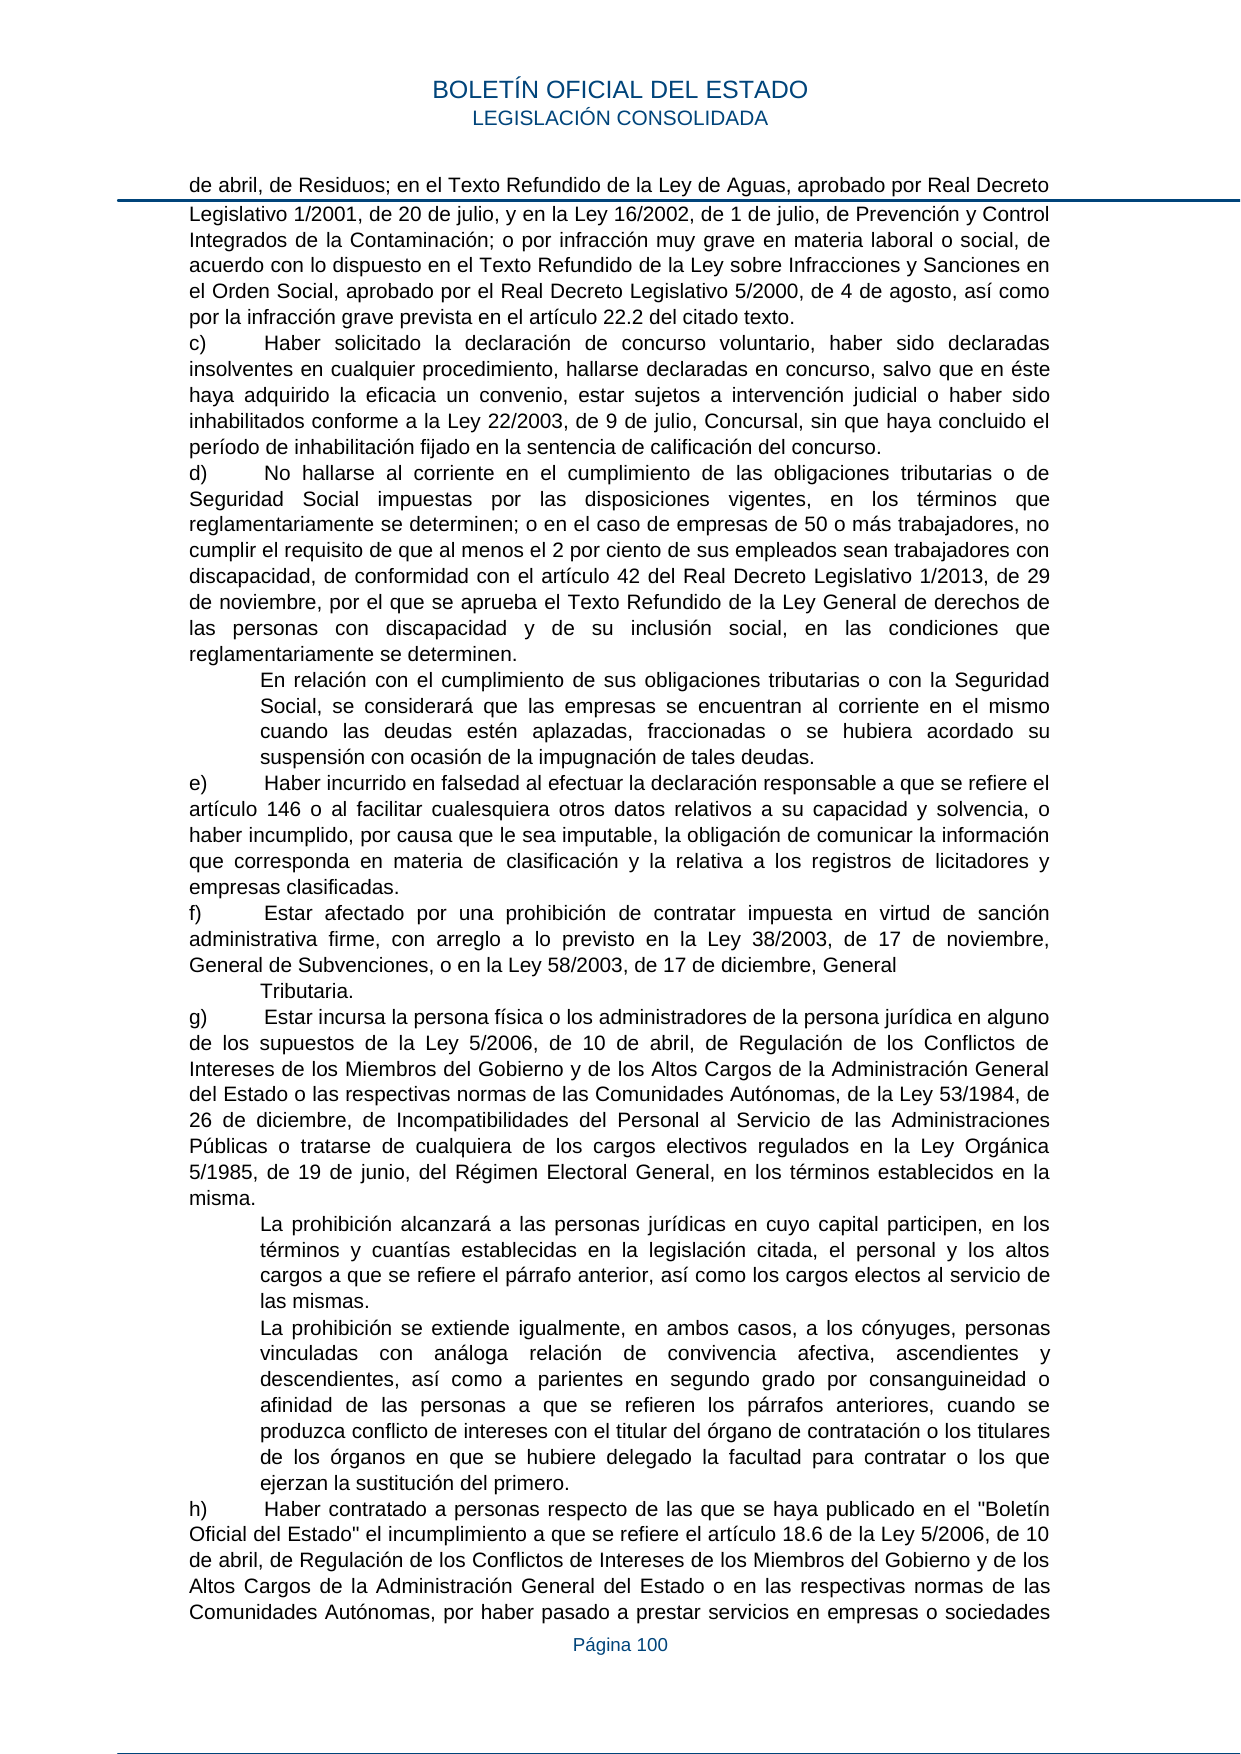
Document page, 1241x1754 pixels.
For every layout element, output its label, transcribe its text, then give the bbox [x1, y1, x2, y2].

text Tributaria. [260, 978, 1051, 1002]
list No hallarse al corriente en el cumplimiento de las obligaciones tributarias o de Seguridad Social impuestas por las disposiciones vigentes, en los términos que reglamentariamente se determinen; o en el caso de empresas de 50 o más trabajadores, no cumplir el requisito de que al menos el 2 por ciento de sus empleados sean trabajadores con discapacidad, de conformidad con el artículo 42 del Real Decreto Legislativo 1/2013, de 29 de noviembre, por el que se aprueba el Texto Refundido de la Ley General de derechos de las personas con discapacidad y de su inclusión social, en las condiciones que reglamentariamente se determinen. [189, 461, 1051, 665]
text La prohibición alcanzará a las personas jurídicas en cuyo capital participen, en los términos y cuantías establecidas en la legislación citada, el personal y los altos cargos a que se refiere el párrafo anterior, así como los cargos electos al servicio de las mismas. [260, 1212, 1051, 1313]
list Haber incurrido en falsedad al efectuar la declaración responsable a que se refiere el artículo 146 o al facilitar cualesquiera otros datos relativos a su capacidad y solvencia, o haber incumplido, por causa que le sea imputable, la obligación de comunicar la información que corresponda en materia de clasificación y la relativa a los registros de licitadores y empresas clasificadas. [189, 771, 1051, 898]
text En relación con el cumplimiento de sus obligaciones tributarias o con la Seguridad Social, se considerará que las empresas se encuentran al corriente en el mismo cuando las deudas estén aplazadas, fraccionadas o se hubiera acordado su suspensión con ocasión de la impugnación de tales deudas. [260, 668, 1051, 769]
list de abril, de Residuos; en el Texto Refundido de la Ley de Aguas, aprobado por Real Decreto [189, 173, 1051, 199]
list Haber contratado a personas respecto de las que se haya publicado en el "Boletín Oficial del Estado" el incumplimiento a que se refiere el artículo 18.6 de la Ley 5/2006, de 10 de abril, de Regulación de los Conflictos de Intereses de los Miembros del Gobierno y de los Altos Cargos de la Administración General del Estado o en las respectivas normas de las Comunidades Autónomas, por haber pasado a prestar servicios en empresas o sociedades [189, 1496, 1051, 1624]
list Haber solicitado la declaración de concurso voluntario, haber sido declaradas insolventes en cualquier procedimiento, hallarse declaradas en concurso, salvo que en éste haya adquirido la eficacia un convenio, estar sujetos a intervención judicial o haber sido inhabilitados conforme a la Ley 22/2003, de 9 de julio, Concursal, sin que haya concluido el período de inhabilitación fijado en la sentencia de calificación del concurso. [189, 331, 1051, 458]
list Legislativo 1/2001, de 20 de julio, y en la Ley 16/2002, de 1 de julio, de Prevención y Control Integrados de la Contaminación; o por infracción muy grave en materia laboral o social, de acuerdo con lo dispuesto en el Texto Refundido de la Ley sobre Infracciones y Sanciones en el Orden Social, aprobado por el Real Decreto Legislativo 5/2000, de 4 de agosto, así como por la infracción grave prevista en el artículo 22.2 del citado texto. [189, 202, 1051, 329]
text La prohibición se extiende igualmente, en ambos casos, a los cónyuges, personas vinculadas con análoga relación de convivencia afectiva, ascendientes y descendientes, así como a parientes en segundo grado por consanguineidad o afinidad de las personas a que se refieren los párrafos anteriores, cuando se produzca conflicto de intereses con el titular del órgano de contratación o los titulares de los órganos en que se hubiere delegado la facultad para contratar o los que ejerzan la sustitución del primero. [260, 1315, 1051, 1494]
list Estar afectado por una prohibición de contratar impuesta en virtud de sanción administrativa firme, con arreglo a lo previsto en la Ley 38/2003, de 17 de noviembre, General de Subvenciones, o en la Ley 58/2003, de 17 de diciembre, General [189, 901, 1051, 976]
list Estar incursa la persona física o los administradores de la persona jurídica en alguno de los supuestos de la Ley 5/2006, de 10 de abril, de Regulación de los Conflictos de Intereses de los Miembros del Gobierno y de los Altos Cargos de la Administración General del Estado o las respectivas normas de las Comunidades Autónomas, de la Ley 53/1984, de 26 de diciembre, de Incompatibilidades del Personal al Servicio de las Administraciones Públicas o tratarse de cualquiera de los cargos electivos regulados en la Ley Orgánica 5/1985, de 19 de junio, del Régimen Electoral General, en los términos establecidos en la misma. [189, 1005, 1051, 1209]
